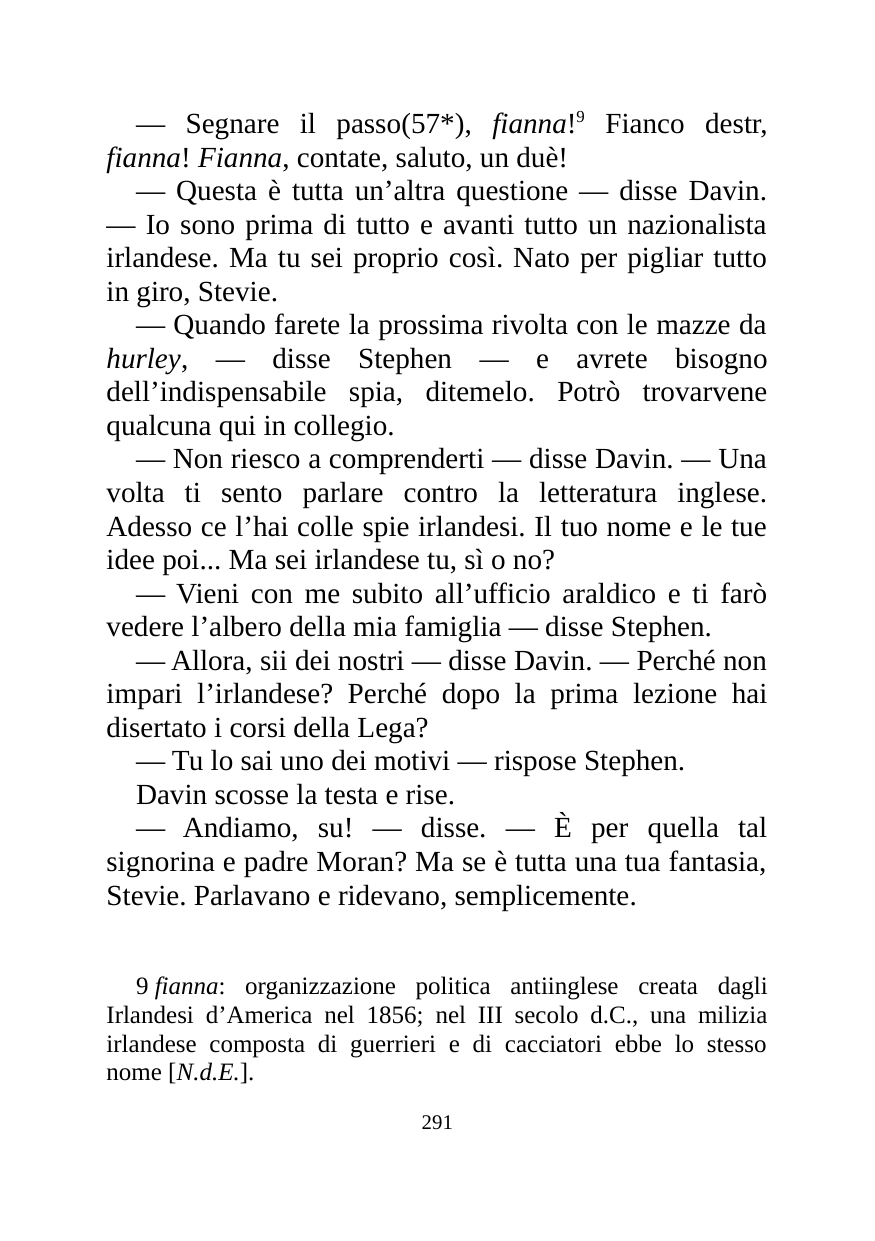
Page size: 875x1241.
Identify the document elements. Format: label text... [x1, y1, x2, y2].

text — Vieni con me subito all’ufficio araldico e ti farò vedere l’albero della mia famiglia — disse Stephen. [106, 576, 768, 643]
text — Questa è tutta un’altra questione — disse Davin. — Io sono prima di tutto e avanti tutto un nazionalista irlandese. Ma tu sei proprio così. Nato per pigliar tutto in giro, Stevie. [106, 173, 768, 307]
text — Andiamo, su! — disse. — È per quella tal signorina e padre Moran? Ma se è tutta una tua fantasia, Stevie. Parlavano e ridevano, semplicemente. [106, 811, 768, 911]
text — Tu lo sai uno dei motivi — rispose Stephen. [106, 743, 768, 777]
text — Quando farete la prossima rivolta con le mazze da hurley, — disse Stephen — e avrete bisogno dell’indispensabile spia, ditemelo. Potrò trovarvene qualcuna qui in collegio. [106, 307, 768, 442]
text fianna: organizzazione politica antiinglese creata dagli Irlandesi d’America nel 1856; nel III secolo d.C., una milizia irlandese composta di guerrieri e di cacciatori ebbe lo stesso nome [N.d.E.]. [106, 971, 768, 1086]
text Davin scosse la testa e rise. [106, 777, 768, 811]
text — Segnare il passo(57*), fianna! Fianco destr, fianna! Fianna, contate, saluto, un duè! [106, 106, 768, 173]
text — Non riesco a comprenderti — disse Davin. — Una volta ti sento parlare contro la letteratura inglese. Adesso ce l’hai colle spie irlandesi. Il tuo nome e le tue idee poi... Ma sei irlandese tu, sì o no? [106, 442, 768, 576]
text — Allora, sii dei nostri — disse Davin. — Perché non impari l’irlandese? Perché dopo la prima lezione hai disertato i corsi della Lega? [106, 643, 768, 743]
